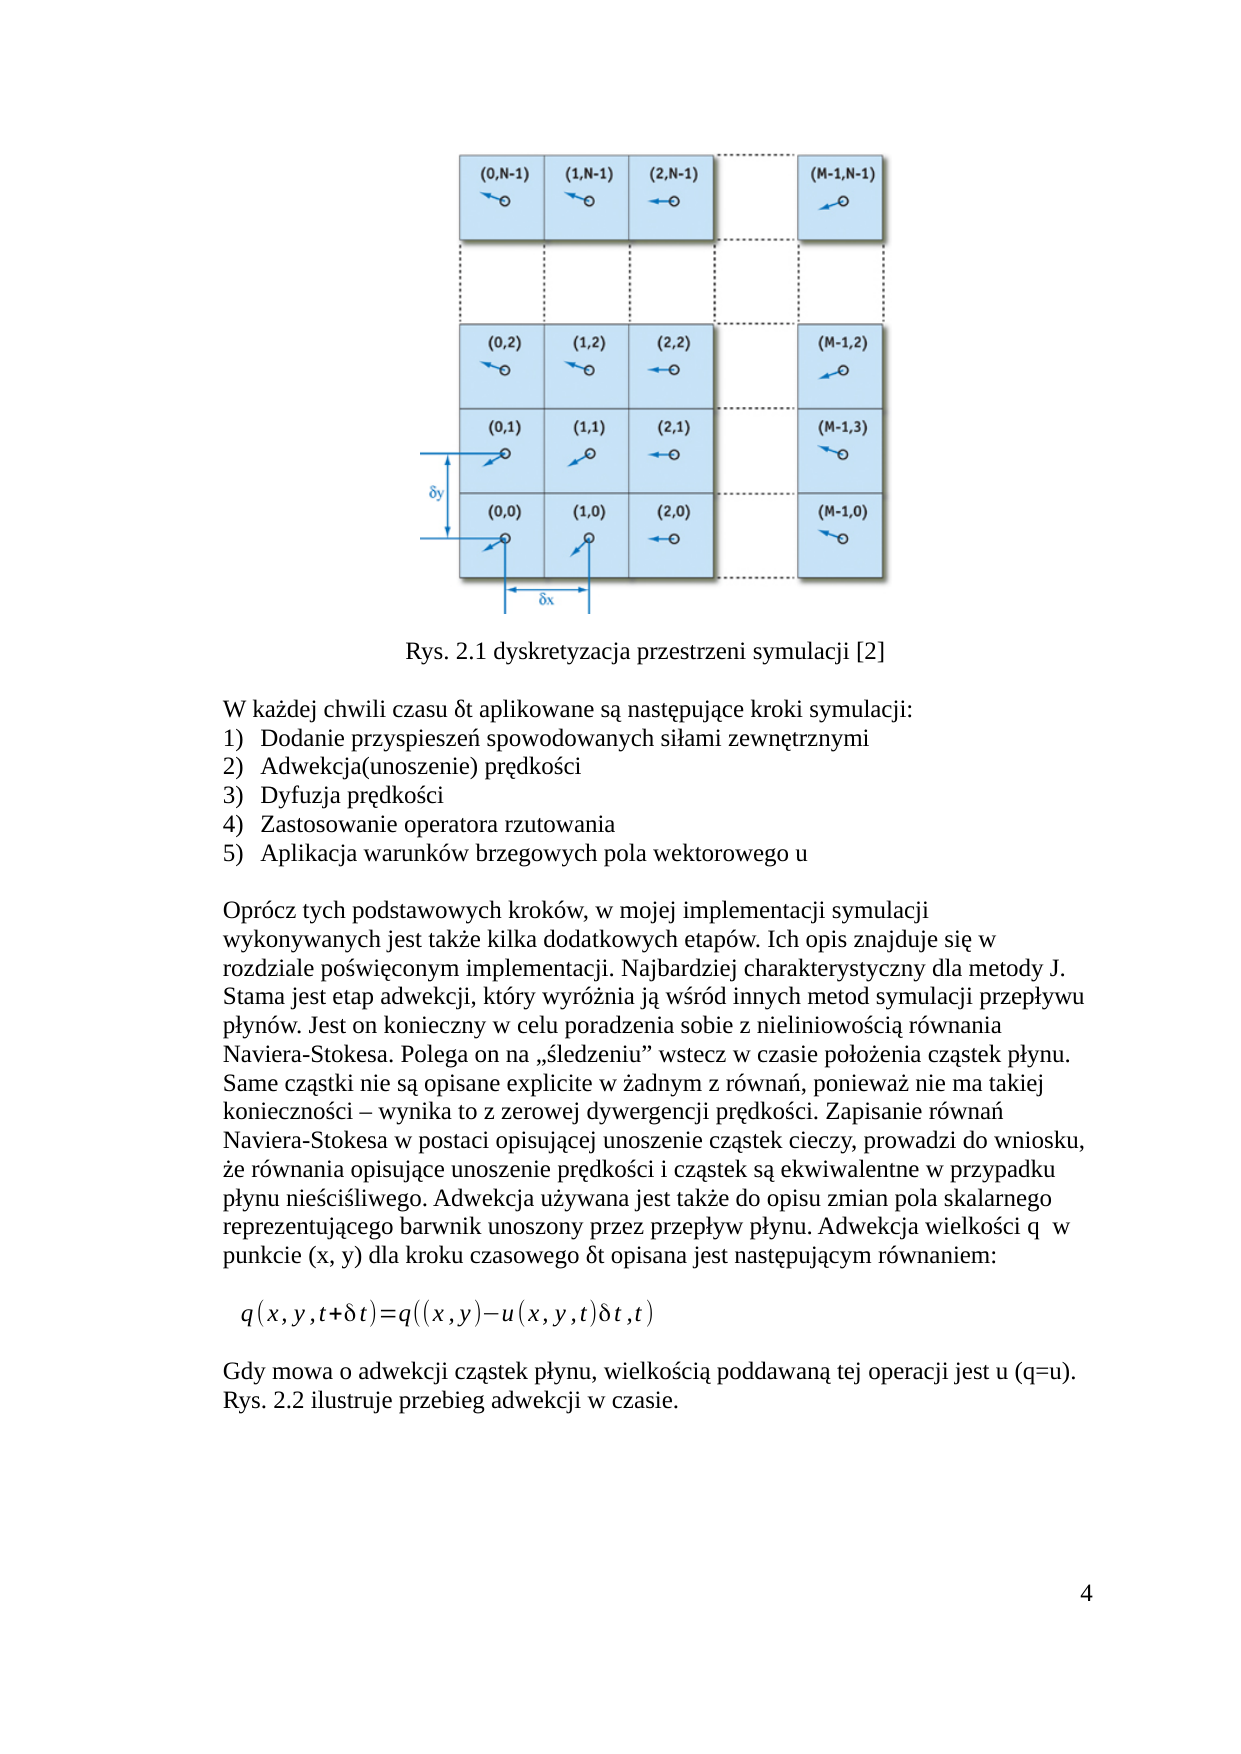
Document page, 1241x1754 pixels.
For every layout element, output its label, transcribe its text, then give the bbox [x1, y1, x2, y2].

picture [420, 152, 893, 614]
list Rys. 2.2 ilustruje przebieg adwekcji w czasie. [185, 1385, 1093, 1414]
text Rys. 2.1 dyskretyzacja przestrzeni symulacji [2] [148, 636, 1093, 665]
list Adwekcja(unoszenie) prędkości [223, 751, 1093, 780]
list Oprócz tych podstawowych kroków, w mojej implementacji symulacji wykonywanych jest także kilka dodatkowych etapów. Ich opis znajduje się w rozdziale poświęconym implementacji. Najbardziej charakterystyczny dla metody J. Stama jest etap adwekcji, który wyróżnia ją wśród innych metod symulacji przepływu płynów. Jest on konieczny w celu poradzenia sobie z nieliniowością równania Naviera-Stokesa. Polega on na „śledzeniu” wstecz w czasie położenia cząstek płynu. Same cząstki nie są opisane explicite w żadnym z równań, ponieważ nie ma takiej konieczności – wynika to z zerowej dywergencji prędkości. Zapisanie równań Naviera-Stokesa w postaci opisującej unoszenie cząstek cieczy, prowadzi do wniosku, że równania opisujące unoszenie prędkości i cząstek są ekwiwalentne w przypadku płynu nieściśliwego. Adwekcja używana jest także do opisu zmian pola skalarnego reprezentującego barwnik unoszony przez przepływ płynu. Adwekcja wielkości q w punkcie (x, y) dla kroku czasowego δt opisana jest następującym równaniem: [185, 895, 1093, 1269]
list Dodanie przyspieszeń spowodowanych siłami zewnętrznymi [223, 723, 1093, 751]
list Zastosowanie operatora rzutowania [223, 809, 1093, 838]
list Aplikacja warunków brzegowych pola wektorowego u [223, 838, 1093, 866]
list W każdej chwili czasu δt aplikowane są następujące kroki symulacji: [185, 694, 1093, 723]
list Gdy mowa o adwekcji cząstek płynu, wielkością poddawaną tej operacji jest u (q=u). [185, 1356, 1093, 1385]
list Dyfuzja prędkości [223, 780, 1093, 809]
